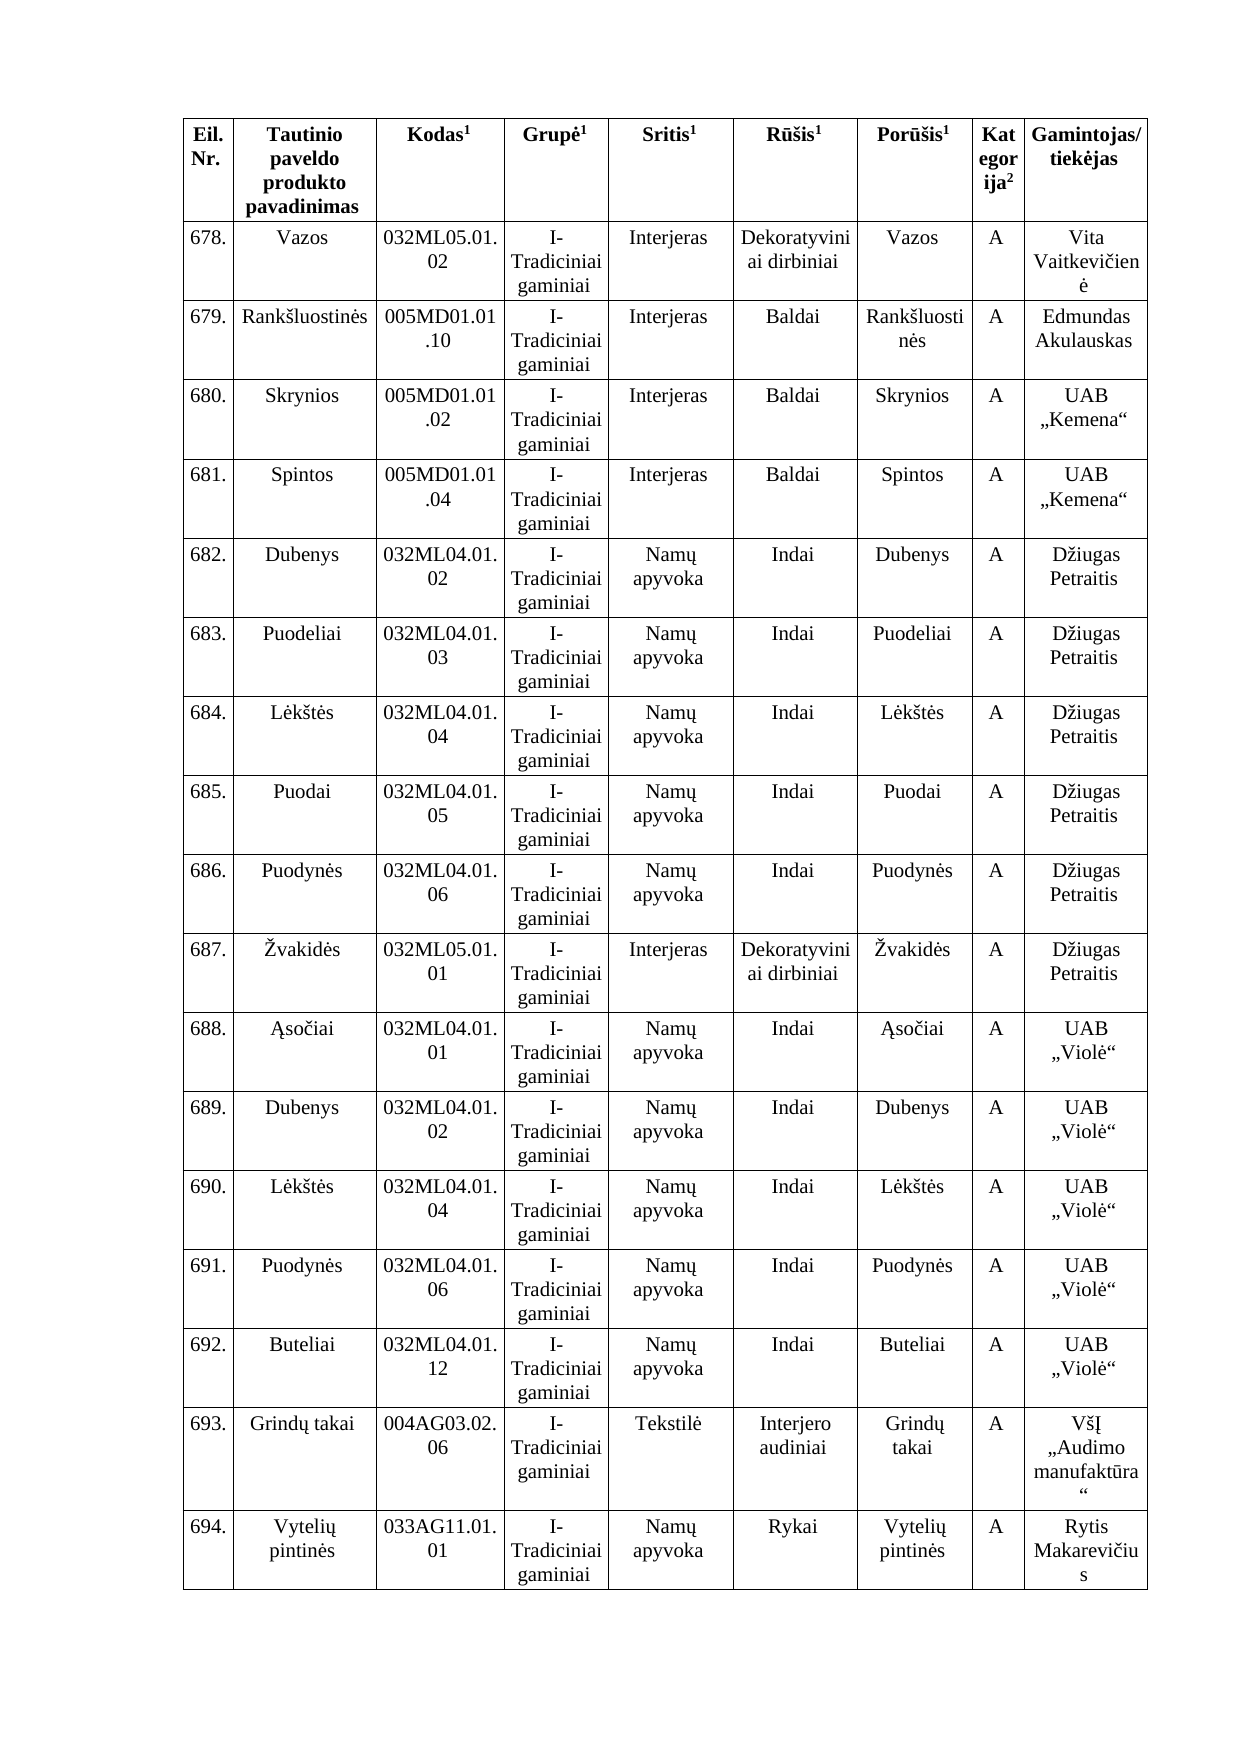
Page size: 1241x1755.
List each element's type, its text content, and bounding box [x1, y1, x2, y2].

table_cell 005MD01.01.04 [377, 460, 504, 537]
table_cell Spintos [234, 460, 376, 537]
table_cell Ąsočiai [234, 1013, 376, 1091]
table_cell UAB „Kemena“ [1025, 460, 1147, 537]
table_header Porūšis1 [858, 119, 972, 221]
table_cell Namų apyvoka [609, 539, 733, 617]
table_cell 681. [184, 460, 233, 537]
table_cell Dubenys [858, 539, 972, 617]
table_cell UAB „Violė“ [1025, 1171, 1147, 1249]
table_cell Indai [734, 1250, 857, 1328]
table_cell 032ML04.01.04 [377, 697, 504, 775]
table_cell 032ML04.01.12 [377, 1329, 504, 1407]
table_cell 005MD01.01.02 [377, 380, 504, 458]
table_cell I-Tradiciniai gaminiai [505, 1013, 608, 1091]
table_cell A [973, 1408, 1024, 1510]
table_cell 688. [184, 1013, 233, 1091]
table_cell Indai [734, 697, 857, 775]
table_cell Dubenys [858, 1092, 972, 1170]
table_cell Vazos [858, 222, 972, 300]
table_cell VšĮ „Audimo manufaktūra“ [1025, 1408, 1147, 1510]
table_cell I-Tradiciniai gaminiai [505, 618, 608, 696]
table_cell Namų apyvoka [609, 1511, 733, 1589]
table_cell I-Tradiciniai gaminiai [505, 697, 608, 775]
table_cell Džiugas Petraitis [1025, 697, 1147, 775]
table_header Rūšis1 [734, 119, 857, 221]
table_cell A [973, 1171, 1024, 1249]
table_cell Namų apyvoka [609, 1329, 733, 1407]
table_cell Skrynios [858, 380, 972, 458]
table_cell 032ML04.01.05 [377, 776, 504, 854]
table_cell Puodynės [234, 855, 376, 933]
table_cell Edmundas Akulauskas [1025, 301, 1147, 379]
table_cell Rykai [734, 1511, 857, 1589]
table_cell A [973, 380, 1024, 458]
table_cell 032ML05.01.01 [377, 934, 504, 1012]
table_cell Vytelių pintinės [234, 1511, 376, 1589]
table_cell Indai [734, 618, 857, 696]
table_cell Indai [734, 776, 857, 854]
table_cell Namų apyvoka [609, 1092, 733, 1170]
table_cell 032ML04.01.03 [377, 618, 504, 696]
table_cell Tekstilė [609, 1408, 733, 1510]
table_cell Puodeliai [858, 618, 972, 696]
table_cell A [973, 539, 1024, 617]
table_cell Rankšluostinės [858, 301, 972, 379]
table_cell Interjeras [609, 380, 733, 458]
table_cell Namų apyvoka [609, 1013, 733, 1091]
table_cell Dekoratyviniai dirbiniai [734, 222, 857, 300]
table_cell Džiugas Petraitis [1025, 618, 1147, 696]
table_cell Interjeras [609, 301, 733, 379]
table_cell Puodynės [234, 1250, 376, 1328]
table_cell Namų apyvoka [609, 855, 733, 933]
table_header Kodas1 [377, 119, 504, 221]
table_header Gamintojas/ tiekėjas [1025, 119, 1147, 221]
table_cell A [973, 1092, 1024, 1170]
table_cell 032ML05.01.02 [377, 222, 504, 300]
table_cell 691. [184, 1250, 233, 1328]
table_cell Puodai [234, 776, 376, 854]
table_cell A [973, 855, 1024, 933]
table_header Sritis1 [609, 119, 733, 221]
table_cell 678. [184, 222, 233, 300]
table_cell Namų apyvoka [609, 618, 733, 696]
table_cell I-Tradiciniai gaminiai [505, 1092, 608, 1170]
table_cell Džiugas Petraitis [1025, 776, 1147, 854]
table_cell Baldai [734, 380, 857, 458]
table_cell Rytis Makarevičius [1025, 1511, 1147, 1589]
table_cell A [973, 301, 1024, 379]
table_cell Grindų takai [234, 1408, 376, 1510]
table_cell 689. [184, 1092, 233, 1170]
table_cell A [973, 1013, 1024, 1091]
table_cell Lėkštės [234, 697, 376, 775]
table_cell I-Tradiciniai gaminiai [505, 539, 608, 617]
table_cell 032ML04.01.06 [377, 855, 504, 933]
table_cell Interjeras [609, 222, 733, 300]
table_cell Lėkštės [234, 1171, 376, 1249]
table_cell 687. [184, 934, 233, 1012]
table_cell A [973, 776, 1024, 854]
table_cell UAB „Kemena“ [1025, 380, 1147, 458]
table_cell 033AG11.01.01 [377, 1511, 504, 1589]
table_cell I-Tradiciniai gaminiai [505, 1408, 608, 1510]
table_cell 694. [184, 1511, 233, 1589]
table_cell 686. [184, 855, 233, 933]
table_cell Puodynės [858, 1250, 972, 1328]
table_cell Indai [734, 1013, 857, 1091]
table_cell A [973, 222, 1024, 300]
table_cell 032ML04.01.01 [377, 1013, 504, 1091]
table_cell I-Tradiciniai gaminiai [505, 460, 608, 537]
table_cell Baldai [734, 460, 857, 537]
table_cell I-Tradiciniai gaminiai [505, 1511, 608, 1589]
table_cell Žvakidės [234, 934, 376, 1012]
table_cell I-Tradiciniai gaminiai [505, 1171, 608, 1249]
table_cell A [973, 460, 1024, 537]
table_cell I-Tradiciniai gaminiai [505, 380, 608, 458]
table_header Eil. Nr. [184, 119, 233, 221]
table_cell Namų apyvoka [609, 1171, 733, 1249]
table_cell I-Tradiciniai gaminiai [505, 855, 608, 933]
table_cell A [973, 1511, 1024, 1589]
table_cell Džiugas Petraitis [1025, 934, 1147, 1012]
table_cell Dubenys [234, 1092, 376, 1170]
table_cell Puodai [858, 776, 972, 854]
table_cell 032ML04.01.06 [377, 1250, 504, 1328]
table_cell I-Tradiciniai gaminiai [505, 222, 608, 300]
table_cell 680. [184, 380, 233, 458]
table_cell Buteliai [858, 1329, 972, 1407]
table_cell Dubenys [234, 539, 376, 617]
table_cell Indai [734, 539, 857, 617]
table_cell 684. [184, 697, 233, 775]
table_cell Skrynios [234, 380, 376, 458]
table_cell Ąsočiai [858, 1013, 972, 1091]
table_cell Baldai [734, 301, 857, 379]
table_cell Namų apyvoka [609, 1250, 733, 1328]
table_cell Interjeras [609, 460, 733, 537]
table_cell Vita Vaitkevičienė [1025, 222, 1147, 300]
table_cell Puodeliai [234, 618, 376, 696]
table_cell Žvakidės [858, 934, 972, 1012]
table_cell 679. [184, 301, 233, 379]
table_cell A [973, 1329, 1024, 1407]
table_cell I-Tradiciniai gaminiai [505, 301, 608, 379]
table_cell Vazos [234, 222, 376, 300]
table_header Tautinio paveldo produkto pavadinimas [234, 119, 376, 221]
table_cell A [973, 934, 1024, 1012]
table_cell Indai [734, 1171, 857, 1249]
table_cell UAB „Violė“ [1025, 1250, 1147, 1328]
table_cell Buteliai [234, 1329, 376, 1407]
table_cell UAB „Violė“ [1025, 1013, 1147, 1091]
table_cell Indai [734, 855, 857, 933]
table_cell Indai [734, 1092, 857, 1170]
table_cell I-Tradiciniai gaminiai [505, 934, 608, 1012]
table_cell Dekoratyviniai dirbiniai [734, 934, 857, 1012]
table_cell UAB „Violė“ [1025, 1092, 1147, 1170]
table_cell 005MD01.01.10 [377, 301, 504, 379]
table_cell Rankšluostinės [234, 301, 376, 379]
table_cell Namų apyvoka [609, 776, 733, 854]
table_cell Interjeras [609, 934, 733, 1012]
table_cell Lėkštės [858, 697, 972, 775]
table_header Grupė1 [505, 119, 608, 221]
table_cell 685. [184, 776, 233, 854]
table_cell 682. [184, 539, 233, 617]
table_cell I-Tradiciniai gaminiai [505, 1250, 608, 1328]
table_cell I-Tradiciniai gaminiai [505, 776, 608, 854]
table_cell Lėkštės [858, 1171, 972, 1249]
table_cell A [973, 1250, 1024, 1328]
table_cell Interjero audiniai [734, 1408, 857, 1510]
table_cell Puodynės [858, 855, 972, 933]
table_cell Džiugas Petraitis [1025, 855, 1147, 933]
table_cell 690. [184, 1171, 233, 1249]
table_cell 004AG03.02.06 [377, 1408, 504, 1510]
table_cell Indai [734, 1329, 857, 1407]
table_cell Vytelių pintinės [858, 1511, 972, 1589]
table_cell A [973, 618, 1024, 696]
table_cell 692. [184, 1329, 233, 1407]
table_cell 032ML04.01.02 [377, 1092, 504, 1170]
table_cell 693. [184, 1408, 233, 1510]
table_cell Džiugas Petraitis [1025, 539, 1147, 617]
table_cell UAB „Violė“ [1025, 1329, 1147, 1407]
table_cell A [973, 697, 1024, 775]
table_cell Grindų takai [858, 1408, 972, 1510]
table_cell I-Tradiciniai gaminiai [505, 1329, 608, 1407]
table_header Kategorija2 [973, 119, 1024, 221]
table_cell Namų apyvoka [609, 697, 733, 775]
table_cell 683. [184, 618, 233, 696]
table_cell 032ML04.01.02 [377, 539, 504, 617]
table_cell Spintos [858, 460, 972, 537]
table_cell 032ML04.01.04 [377, 1171, 504, 1249]
